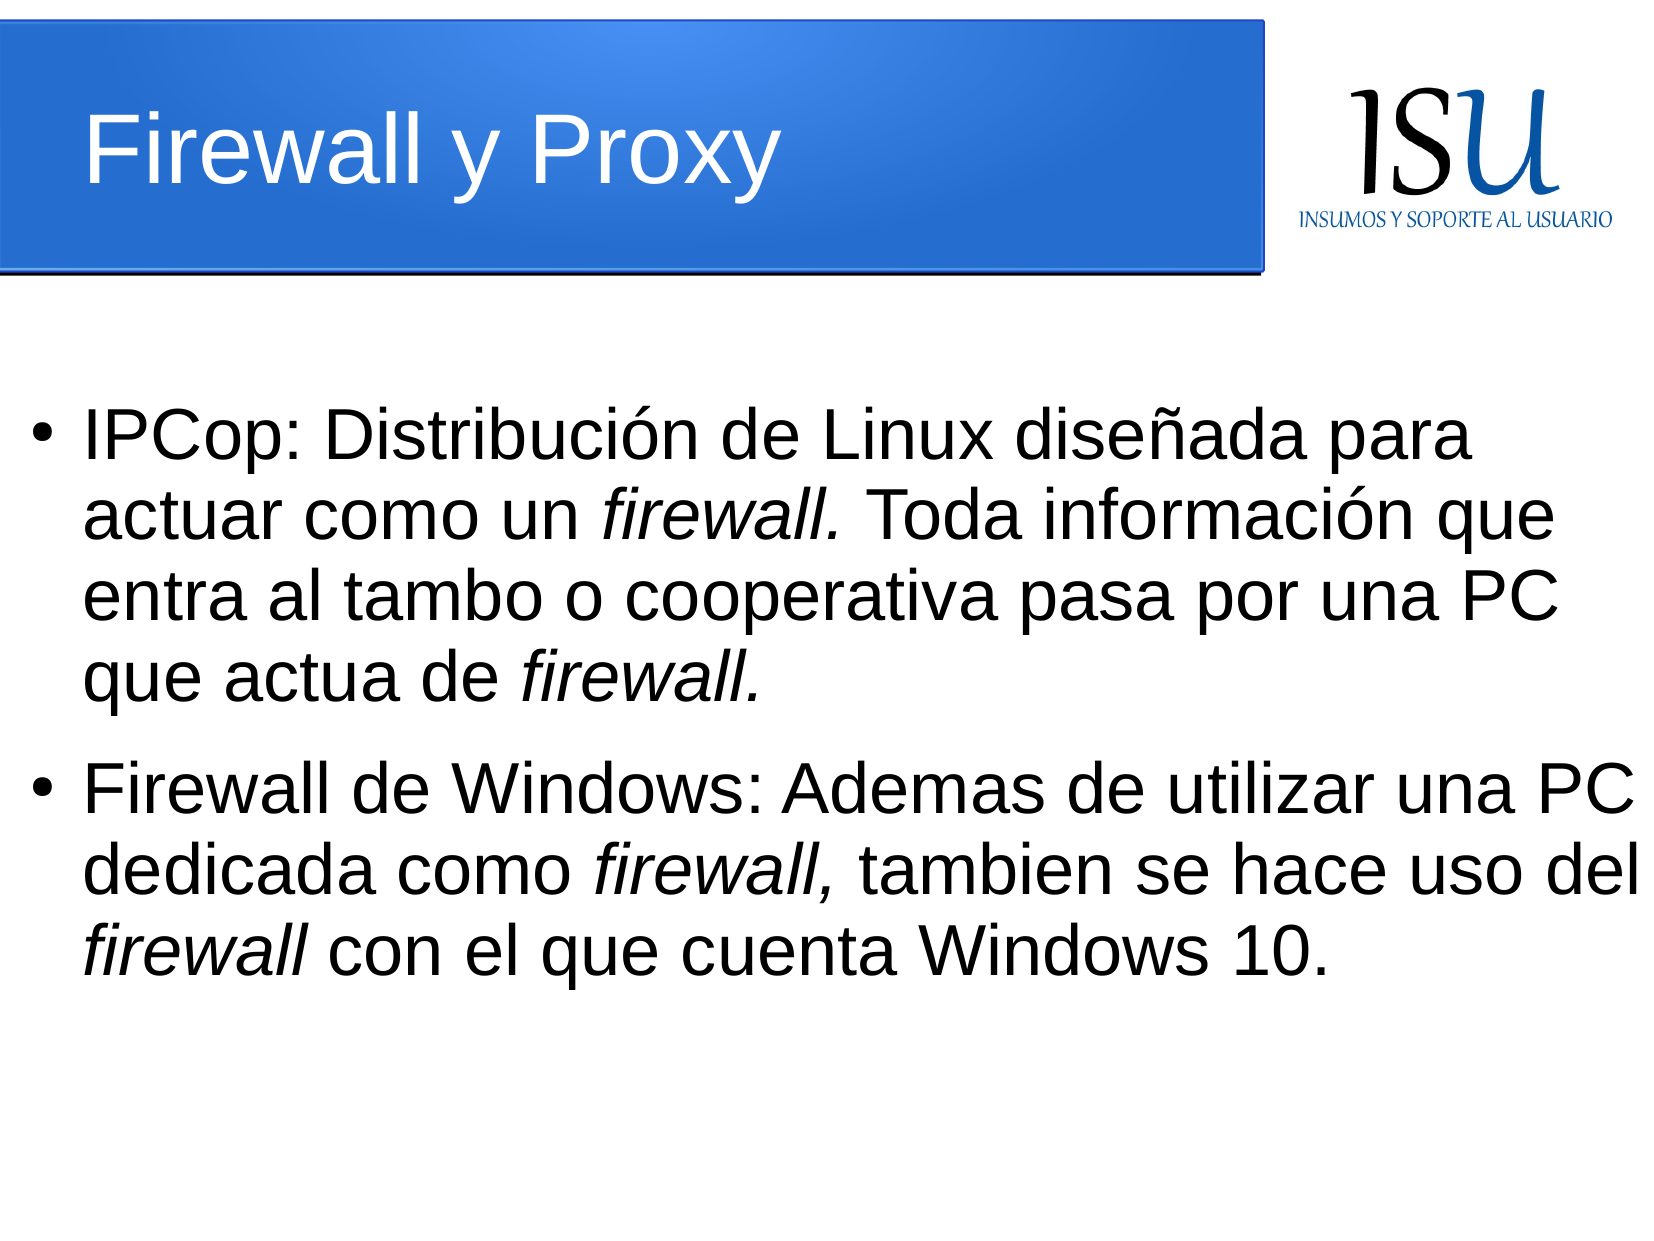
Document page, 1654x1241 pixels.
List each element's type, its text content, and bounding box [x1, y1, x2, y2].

list IPCop: Distribución de Linux diseñada para actuar como un firewall. Toda información que entra al tambo o cooperativa pasa por una PC que actua de firewall. Firewall de Windows: Ademas de utilizar una PC dedicada como firewall, tambien se hace uso del firewall con el que cuenta Windows 10. [11, 393, 1654, 1241]
title Firewall y Proxy [82, 47, 1235, 252]
picture [1279, 56, 1636, 254]
